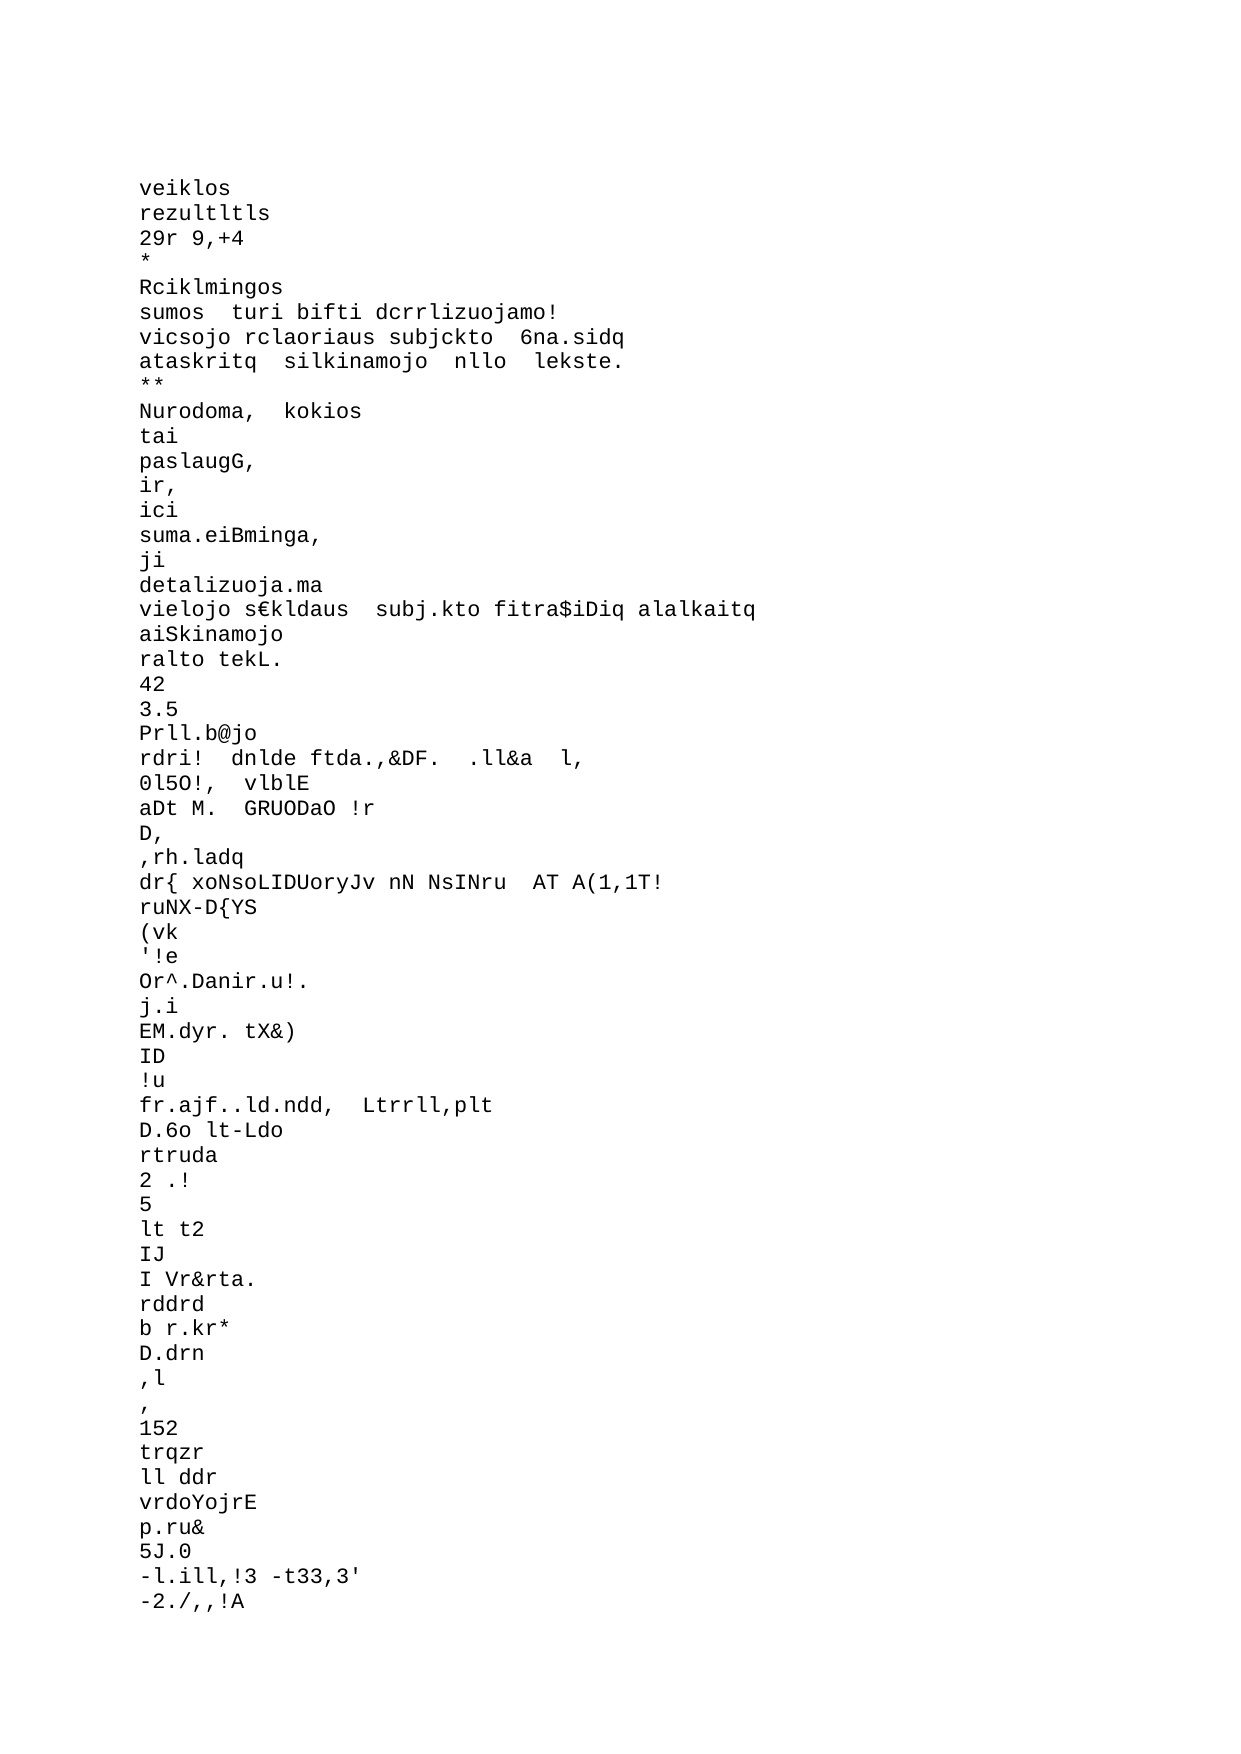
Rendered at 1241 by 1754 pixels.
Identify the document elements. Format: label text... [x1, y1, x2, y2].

text Or^.Danir.u!. [139, 971, 1101, 995]
text j.i [139, 995, 1101, 1020]
text ir, [139, 475, 1101, 499]
text (vk [139, 921, 1101, 946]
text , [139, 1392, 1101, 1417]
text suma.eiBminga, [139, 524, 1101, 549]
text aiSkinamojo [139, 623, 1101, 648]
text 0l5O!, vlblE [139, 772, 1101, 797]
text Rciklmingos [139, 276, 1101, 301]
text !u [139, 1070, 1101, 1094]
text ll ddr [139, 1466, 1101, 1491]
text sumos turi bifti dcrrlizuojamo! [139, 301, 1101, 326]
text rddrd [139, 1293, 1101, 1318]
text -l.ill,!3 -t33,3' [139, 1566, 1101, 1590]
text lt t2 [139, 1218, 1101, 1243]
text Prll.b@jo [139, 723, 1101, 747]
text vielojo s€kldaus subj.kto fitra$iDiq alalkaitq [139, 599, 1101, 623]
text 152 [139, 1417, 1101, 1442]
text ID [139, 1045, 1101, 1070]
text rdri! dnlde ftda.,&DF. .ll&a l, [139, 747, 1101, 772]
text '!e [139, 946, 1101, 971]
text -2./,,!A [139, 1590, 1101, 1615]
text aDt M. GRUODaO !r [139, 797, 1101, 822]
text fr.ajf..ld.ndd, Ltrrll,plt [139, 1094, 1101, 1119]
text ,rh.ladq [139, 847, 1101, 871]
text 3.5 [139, 698, 1101, 723]
text b r.kr* [139, 1318, 1101, 1342]
text D, [139, 822, 1101, 847]
text ** [139, 376, 1101, 400]
text trqzr [139, 1442, 1101, 1466]
text ici [139, 499, 1101, 524]
text I Vr&rta. [139, 1268, 1101, 1293]
text D.drn [139, 1342, 1101, 1367]
text tai [139, 425, 1101, 450]
text 5 [139, 1194, 1101, 1218]
text vrdoYojrE [139, 1491, 1101, 1516]
text detalizuoja.ma [139, 574, 1101, 599]
text 2 .! [139, 1169, 1101, 1194]
text 42 [139, 673, 1101, 698]
text rezultltls [139, 202, 1101, 227]
text rtruda [139, 1144, 1101, 1169]
text * [139, 252, 1101, 276]
text veiklos [139, 177, 1101, 202]
text D.6o lt-Ldo [139, 1119, 1101, 1144]
text EM.dyr. tX&) [139, 1020, 1101, 1045]
text p.ru& [139, 1516, 1101, 1541]
text ralto tekL. [139, 648, 1101, 673]
text paslaugG, [139, 450, 1101, 475]
text Nurodoma, kokios [139, 400, 1101, 425]
text ,l [139, 1367, 1101, 1392]
text 5J.0 [139, 1541, 1101, 1566]
text 29r 9,+4 [139, 227, 1101, 252]
text ruNX-D{YS [139, 896, 1101, 921]
text ji [139, 549, 1101, 574]
text vicsojo rclaoriaus subjckto 6na.sidq [139, 326, 1101, 351]
text dr{ xoNsoLIDUoryJv nN NsINru AT A(1,1T! [139, 871, 1101, 896]
text IJ [139, 1243, 1101, 1268]
text ataskritq silkinamojo nllo lekste. [139, 351, 1101, 376]
